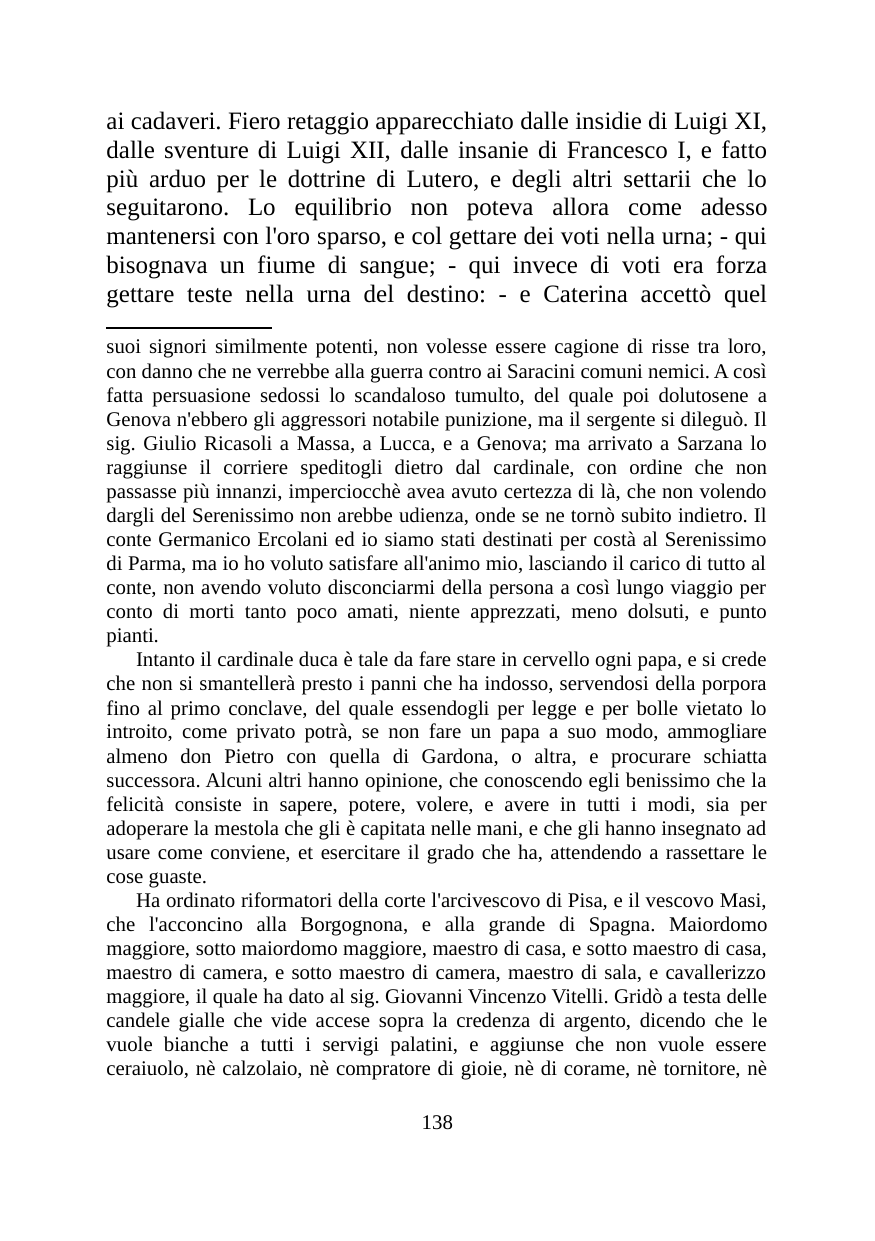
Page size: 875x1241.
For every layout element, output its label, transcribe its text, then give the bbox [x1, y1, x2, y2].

text suoi signori similmente potenti, non volesse essere cagione di risse tra loro, con danno che ne verrebbe alla guerra contro ai Saracini comuni nemici. A così fatta persuasione sedossi lo scandaloso tumulto, del quale poi dolutosene a Genova n'ebbero gli aggressori notabile punizione, ma il sergente si dileguò. Il sig. Giulio Ricasoli a Massa, a Lucca, e a Genova; ma arrivato a Sarzana lo raggiunse il corriere speditogli dietro dal cardinale, con ordine che non passasse più innanzi, imperciocchè avea avuto certezza di là, che non volendo dargli del Serenissimo non arebbe udienza, onde se ne tornò subito indietro. Il conte Germanico Ercolani ed io siamo stati destinati per costà al Serenissimo di Parma, ma io ho voluto satisfare all'animo mio, lasciando il carico di tutto al conte, non avendo voluto disconciarmi della persona a così lungo viaggio per conto di morti tanto poco amati, niente apprezzati, meno dolsuti, e punto pianti. [106, 334, 768, 647]
text ai cadaveri. Fiero retaggio apparecchiato dalle insidie di Luigi XI, dalle sventure di Luigi XII, dalle insanie di Francesco I, e fatto più arduo per le dottrine di Lutero, e degli altri settarii che lo seguitarono. Lo equilibrio non poteva allora come adesso mantenersi con l'oro sparso, e col gettare dei voti nella urna; - qui bisognava un fiume di sangue; - qui invece di voti era forza gettare teste nella urna del destino: - e Caterina accettò quel [106, 106, 768, 307]
text Intanto il cardinale duca è tale da fare stare in cervello ogni papa, e si crede che non si smantellerà presto i panni che ha indosso, servendosi della porpora fino al primo conclave, del quale essendogli per legge e per bolle vietato lo introito, come privato potrà, se non fare un papa a suo modo, ammogliare almeno don Pietro con quella di Gardona, o altra, e procurare schiatta successora. Alcuni altri hanno opinione, che conoscendo egli benissimo che la felicità consiste in sapere, potere, volere, e avere in tutti i modi, sia per adoperare la mestola che gli è capitata nelle mani, e che gli hanno insegnato ad usare come conviene, et esercitare il grado che ha, attendendo a rassettare le cose guaste. [106, 647, 768, 888]
text Ha ordinato riformatori della corte l'arcivescovo di Pisa, e il vescovo Masi, che l'acconcino alla Borgognona, e alla grande di Spagna. Maiordomo maggiore, sotto maiordomo maggiore, maestro di casa, e sotto maestro di casa, maestro di camera, e sotto maestro di camera, maestro di sala, e cavallerizzo maggiore, il quale ha dato al sig. Giovanni Vincenzo Vitelli. Gridò a testa delle candele gialle che vide accese sopra la credenza di argento, dicendo che le vuole bianche a tutti i servigi palatini, e aggiunse che non vuole essere ceraiuolo, nè calzolaio, nè compratore di gioie, nè di corame, nè tornitore, nè [106, 888, 768, 1080]
